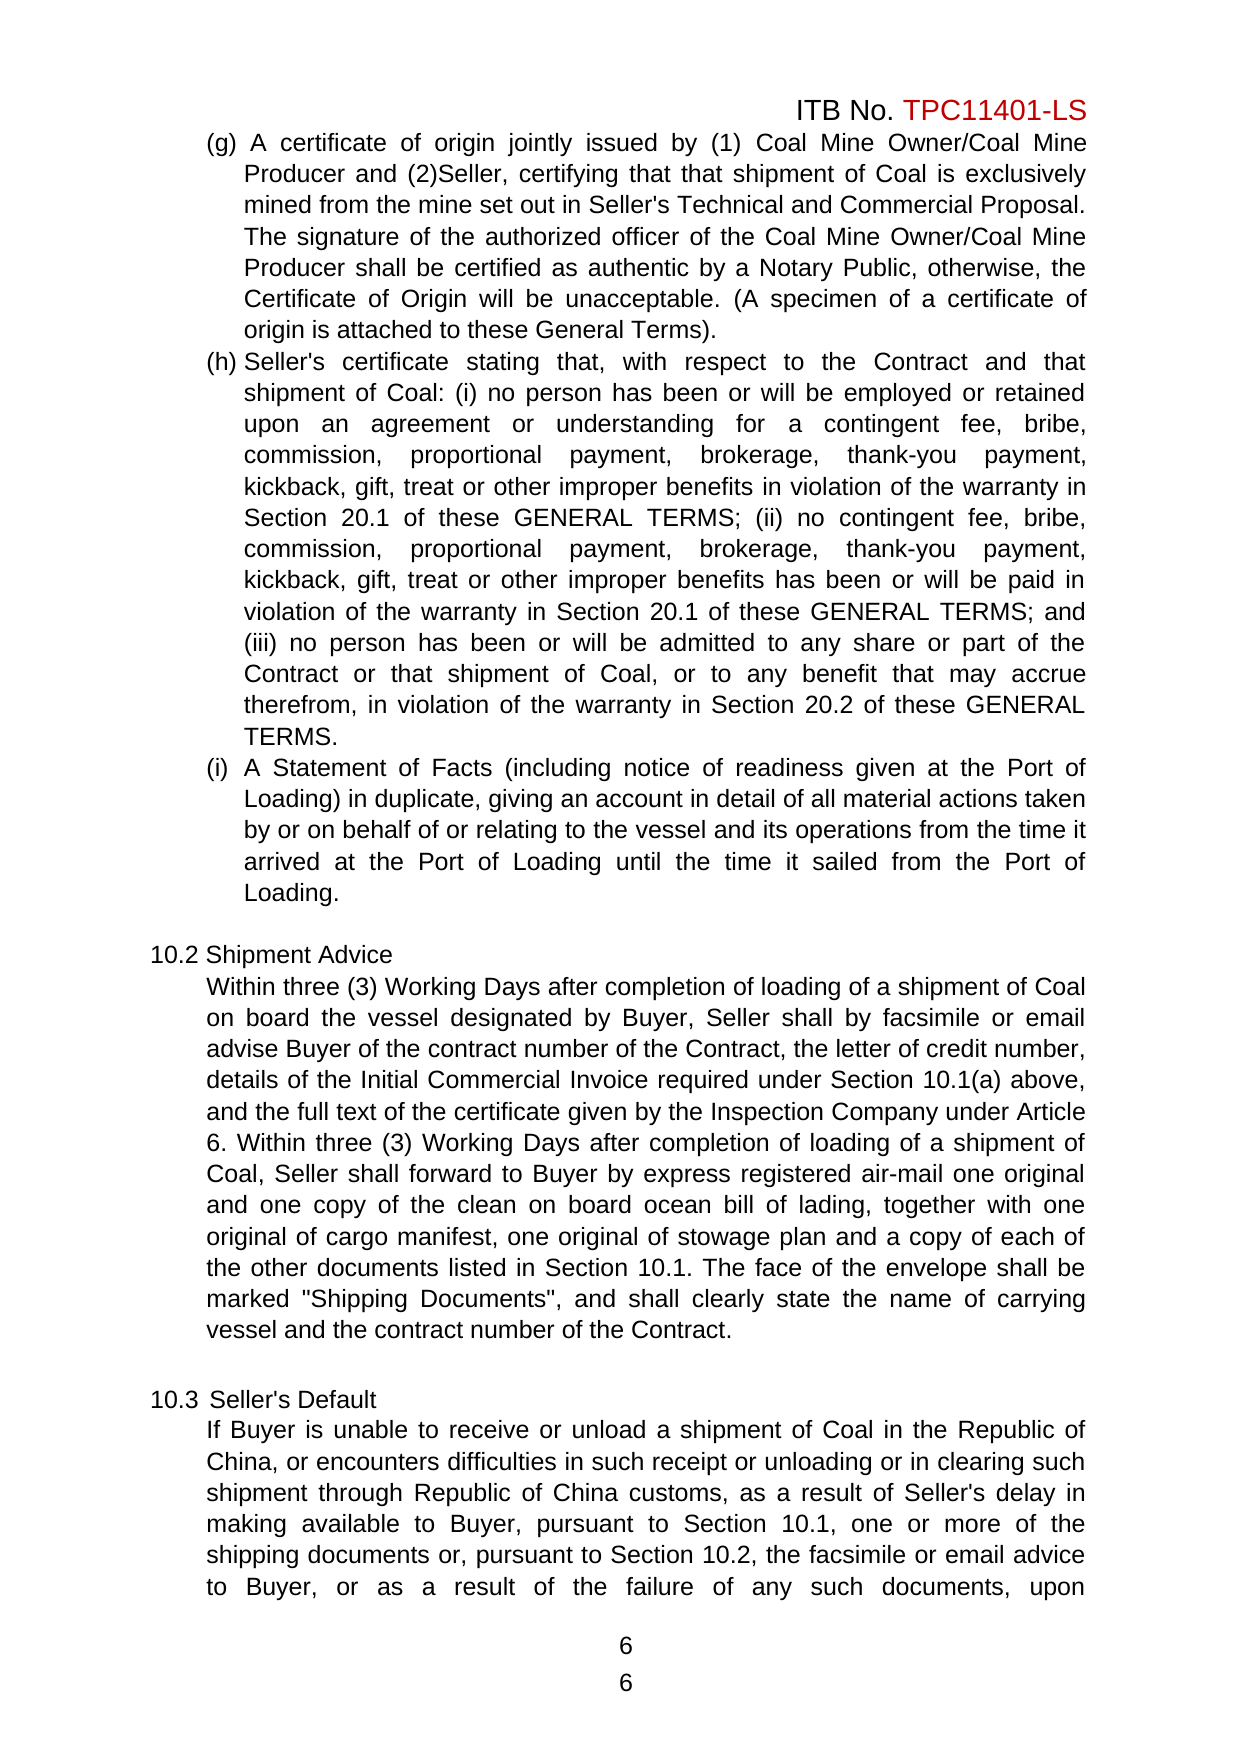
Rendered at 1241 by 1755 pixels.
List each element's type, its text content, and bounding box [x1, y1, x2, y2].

text If Buyer is unable to receive or unload a shipment of Coal in the Republic of China, or encounters difficulties in such receipt or unloading or in clearing such shipment through Republic of China customs, as a result of Seller's delay in making available to Buyer, pursuant to Section 10.1, one or more of the shipping documents or, pursuant to Section 10.2, the facsimile or email advice to Buyer, or as a result of the failure of any such documents, upon [206, 1414, 1087, 1601]
text Within three (3) Working Days after completion of loading of a shipment of Coal on board the vessel designated by Buyer, Seller shall by facsimile or email advise Buyer of the contract number of the Contract, the letter of credit number, details of the Initial Commercial Invoice required under Section 10.1(a) above, and the full text of the certificate given by the Inspection Company under Article 6. Within three (3) Working Days after completion of loading of a shipment of Coal, Seller shall forward to Buyer by express registered air-mail one original and one copy of the clean on board ocean bill of lading, together with one original of cargo manifest, one original of stowage plan and a copy of each of the other documents listed in Section 10.1. The face of the envelope shall be marked "Shipping Documents", and shall clearly state the name of carrying vessel and the contract number of the Contract. [206, 970, 1087, 1345]
text (g) A certificate of origin jointly issued by (1) Coal Mine Owner/Coal Mine Producer and (2)Seller, certifying that that shipment of Coal is exclusively mined from the mine set out in Seller's Technical and Commercial Proposal. The signature of the authorized officer of the Coal Mine Owner/Coal Mine Producer shall be certified as authentic by a Notary Public, otherwise, the Certificate of Origin will be unacceptable. (A specimen of a certificate of origin is attached to these General Terms). [206, 126, 1087, 345]
text 10.2 Shipment Advice [150, 939, 1087, 970]
text (h) Seller's certificate stating that, with respect to the Contract and that shipment of Coal: (i) no person has been or will be employed or retained upon an agreement or understanding for a contingent fee, bribe, commission, proportional payment, brokerage, thank-you payment, kickback, gift, treat or other improper benefits in violation of the warranty in Section 20.1 of these GENERAL TERMS; (ii) no contingent fee, bribe, commission, proportional payment, brokerage, thank-you payment, kickback, gift, treat or other improper benefits has been or will be paid in violation of the warranty in Section 20.1 of these GENERAL TERMS; and (iii) no person has been or will be admitted to any share or part of the Contract or that shipment of Coal, or to any benefit that may accrue therefrom, in violation of the warranty in Section 20.2 of these GENERAL TERMS. [206, 345, 1087, 751]
text 10.3 Seller's Default [150, 1376, 1087, 1414]
text (i) A Statement of Facts (including notice of readiness given at the Port of Loading) in duplicate, giving an account in detail of all material actions taken by or on behalf of or relating to the vessel and its operations from the time it arrived at the Port of Loading until the time it sailed from the Port of Loading. [206, 751, 1087, 907]
